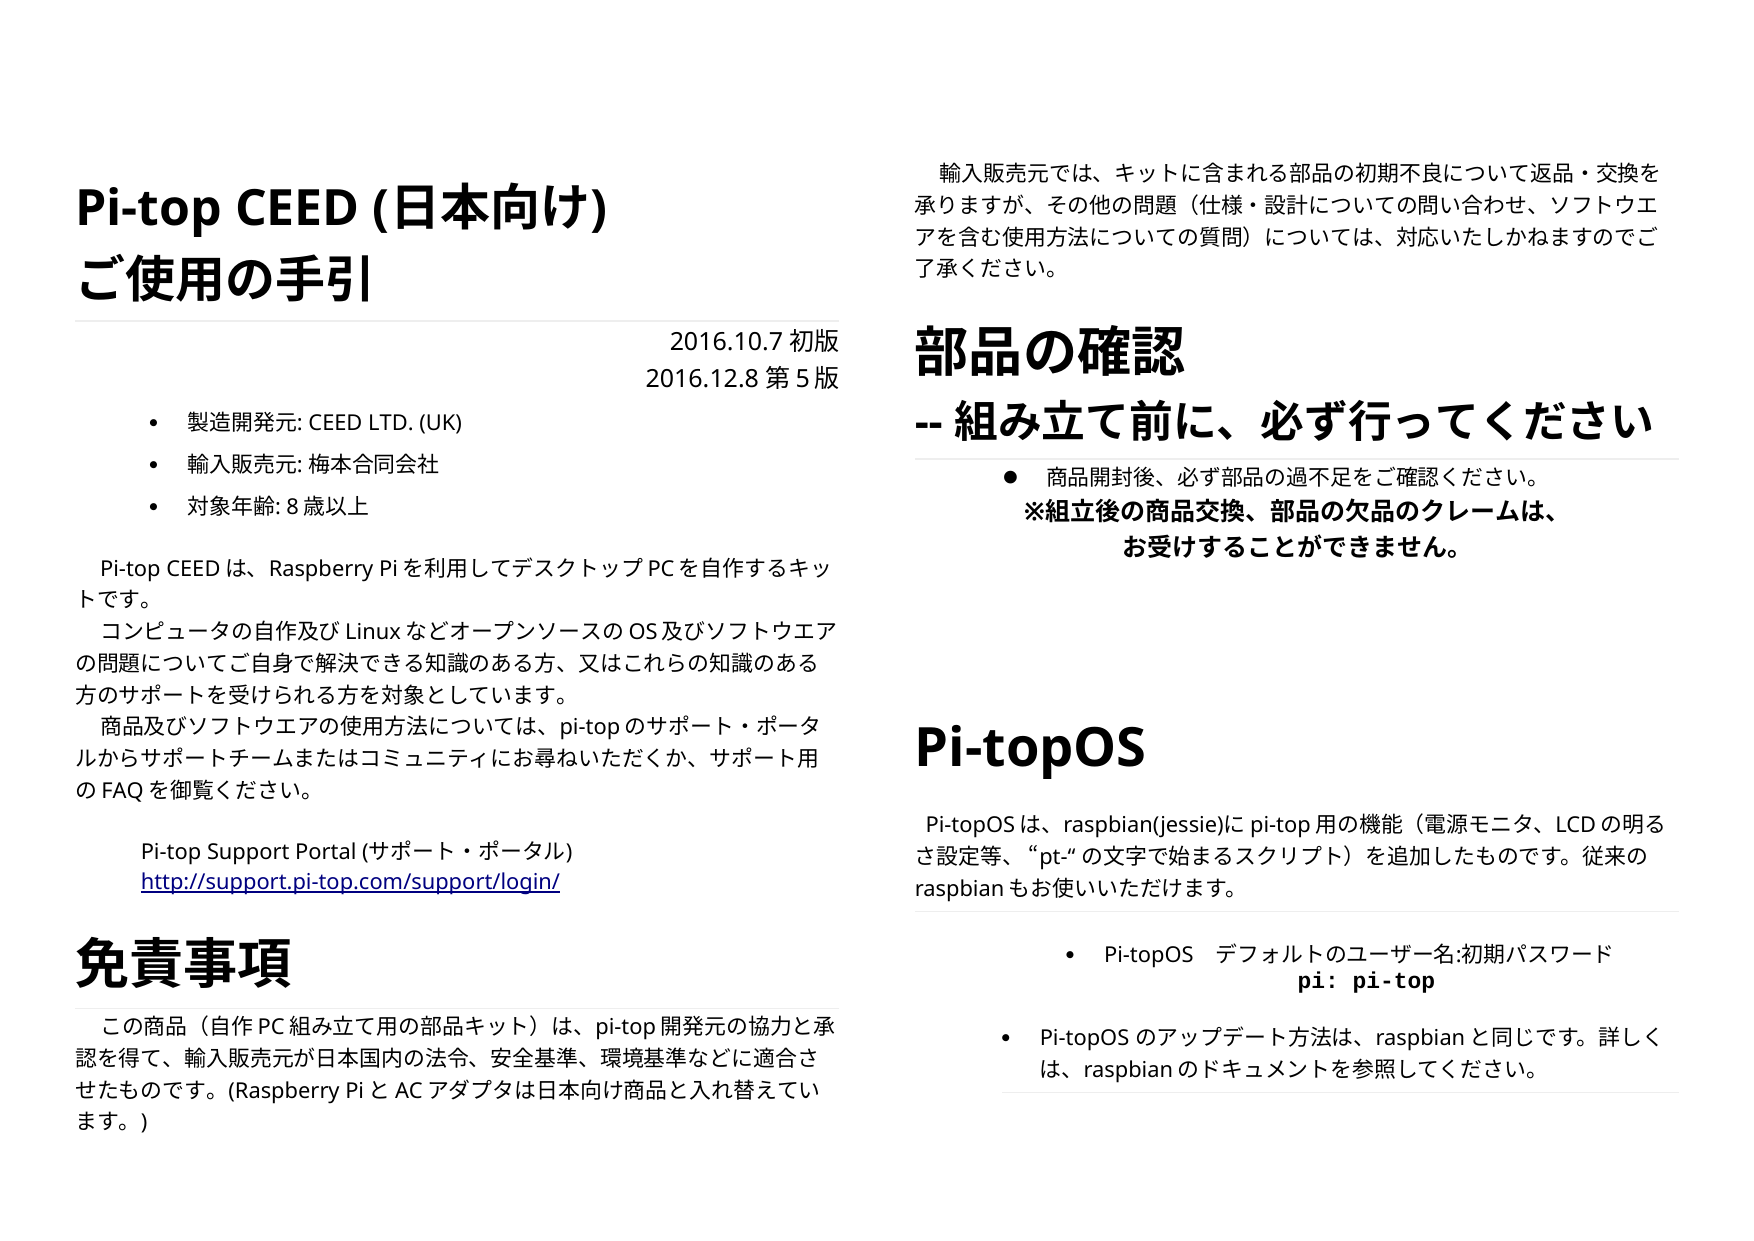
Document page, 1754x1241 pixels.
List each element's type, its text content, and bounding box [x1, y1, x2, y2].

list 製造開発元: CEED LTD. (UK) [150, 405, 839, 437]
text Pi-top CEEDは、Raspberry Piを利用してデスクトップPCを自作するキットです。 [75, 551, 839, 614]
text Pi-topOSは、raspbian(jessie)にpi-top用の機能（電源モニタ、LCDの明るさ設定等、 “pt-“ の文字で始まるスクリプト）を追加したものです。従来のraspbianもお使いいただけます。 [914, 807, 1679, 912]
text 商品及びソフトウエアの使用方法については、pi-topのサポート・ポータルからサポートチームまたはコミュニティにお尋ねいただくか、サポート用のFAQを御覧ください。 [75, 709, 839, 804]
text Pi-topOS [914, 708, 1679, 782]
text Pi-top Support Portal (サポート・ポータル) http://support.pi-top.com/support/login/ [141, 834, 839, 896]
text Pi-top CEED (日本向け) ご使用の手引 [75, 167, 839, 320]
text 部品の確認 -- 組み立て前に、必ず行ってください [914, 308, 1679, 460]
list 輸入販売元: 梅本合同会社 [150, 447, 839, 479]
list 商品開封後、必ず部品の過不足をご確認ください。 [1002, 460, 1679, 492]
text 免責事項 [75, 921, 839, 1008]
text ※組立後の商品交換、部品の欠品のクレームは、 お受けすることができません。 [914, 492, 1679, 564]
list 対象年齢: 8歳以上 [150, 489, 839, 521]
list Pi-topOS のアップデート方法は、raspbianと同じです。詳しくは、raspbianのドキュメントを参照してください。 [1002, 1020, 1679, 1092]
text 輸入販売元では、キットに含まれる部品の初期不良について返品・交換を承りますが、その他の問題（仕様・設計についての問い合わせ、ソフトウエアを含む使用方法についての質問）については、対応いたしかねますのでご了承ください。 [914, 156, 1679, 283]
text コンピュータの自作及びLinuxなどオープンソースのOS及びソフトウエアの問題についてご自身で解決できる知識のある方、又はこれらの知識のある方のサポートを受けられる方を対象としています。 [75, 614, 839, 709]
text この商品（自作PC組み立て用の部品キット）は、pi-top開発元の協力と承認を得て、輸入販売元が日本国内の法令、安全基準、環境基準などに適合させたものです。(Raspberry PiとACアダプタは日本向け商品と入れ替えています。) [75, 1009, 839, 1136]
list Pi-topOS デフォルトのユーザー名:初期パスワード pi: pi-top [1002, 937, 1679, 995]
text 2016.10.7 初版 2016.12.8 第5版 [75, 322, 839, 394]
